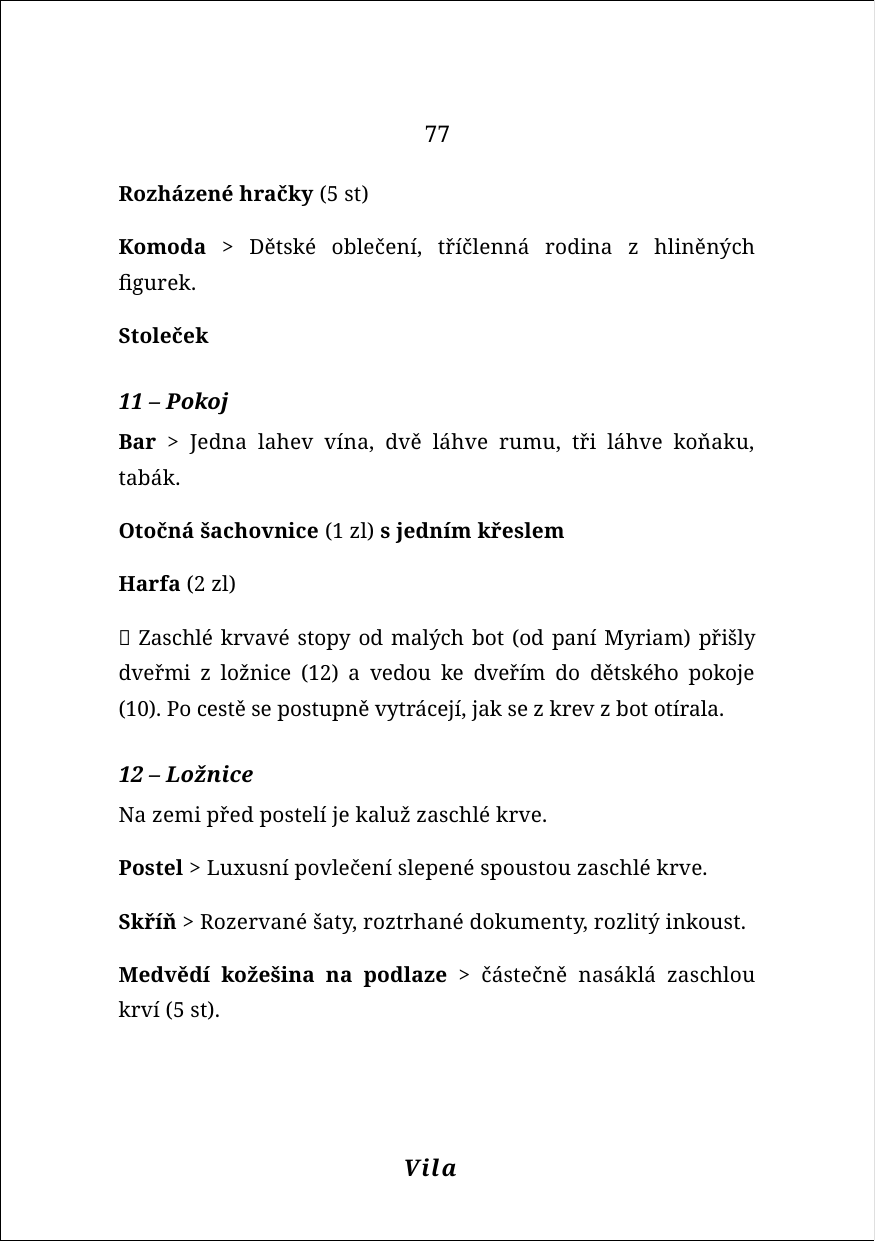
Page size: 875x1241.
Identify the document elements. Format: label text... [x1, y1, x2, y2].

text Stoleček [118, 321, 756, 349]
text Harfa (2 zl) [118, 569, 756, 598]
text Postel > Luxusní povlečení slepené spoustou zaschlé krve. [118, 853, 756, 882]
text Skříň > Rozervané šaty, roztrhané dokumenty, rozlitý inkoust. [118, 907, 756, 935]
subtitle 12 – Ložnice [118, 759, 756, 788]
text Bar > Jedna lahev vína, dvě láhve rumu, tři láhve koňaku, tabák. [118, 427, 756, 491]
text Otočná šachovnice (1 zl) s jedním křeslem [118, 516, 756, 545]
text 👣 Zaschlé krvavé stopy od malých bot (od paní Myriam) přišly dveřmi z ložnice (12) a vedou ke dveřím do dětského pokoje (10). Po cestě se postupně vytrácejí, jak se z krev z bot otírala. [118, 623, 756, 722]
text Na zemi před postelí je kaluž zaschlé krve. [118, 800, 756, 829]
text Medvědí kožešina na podlaze > částečně nasáklá zaschlou krví (5 st). [118, 960, 756, 1024]
text Rozházené hračky (5 st) [118, 179, 756, 207]
text Komoda > Dětské oblečení, tříčlenná rodina z hliněných figurek. [118, 232, 756, 296]
subtitle 11 – Pokoj [118, 386, 756, 416]
